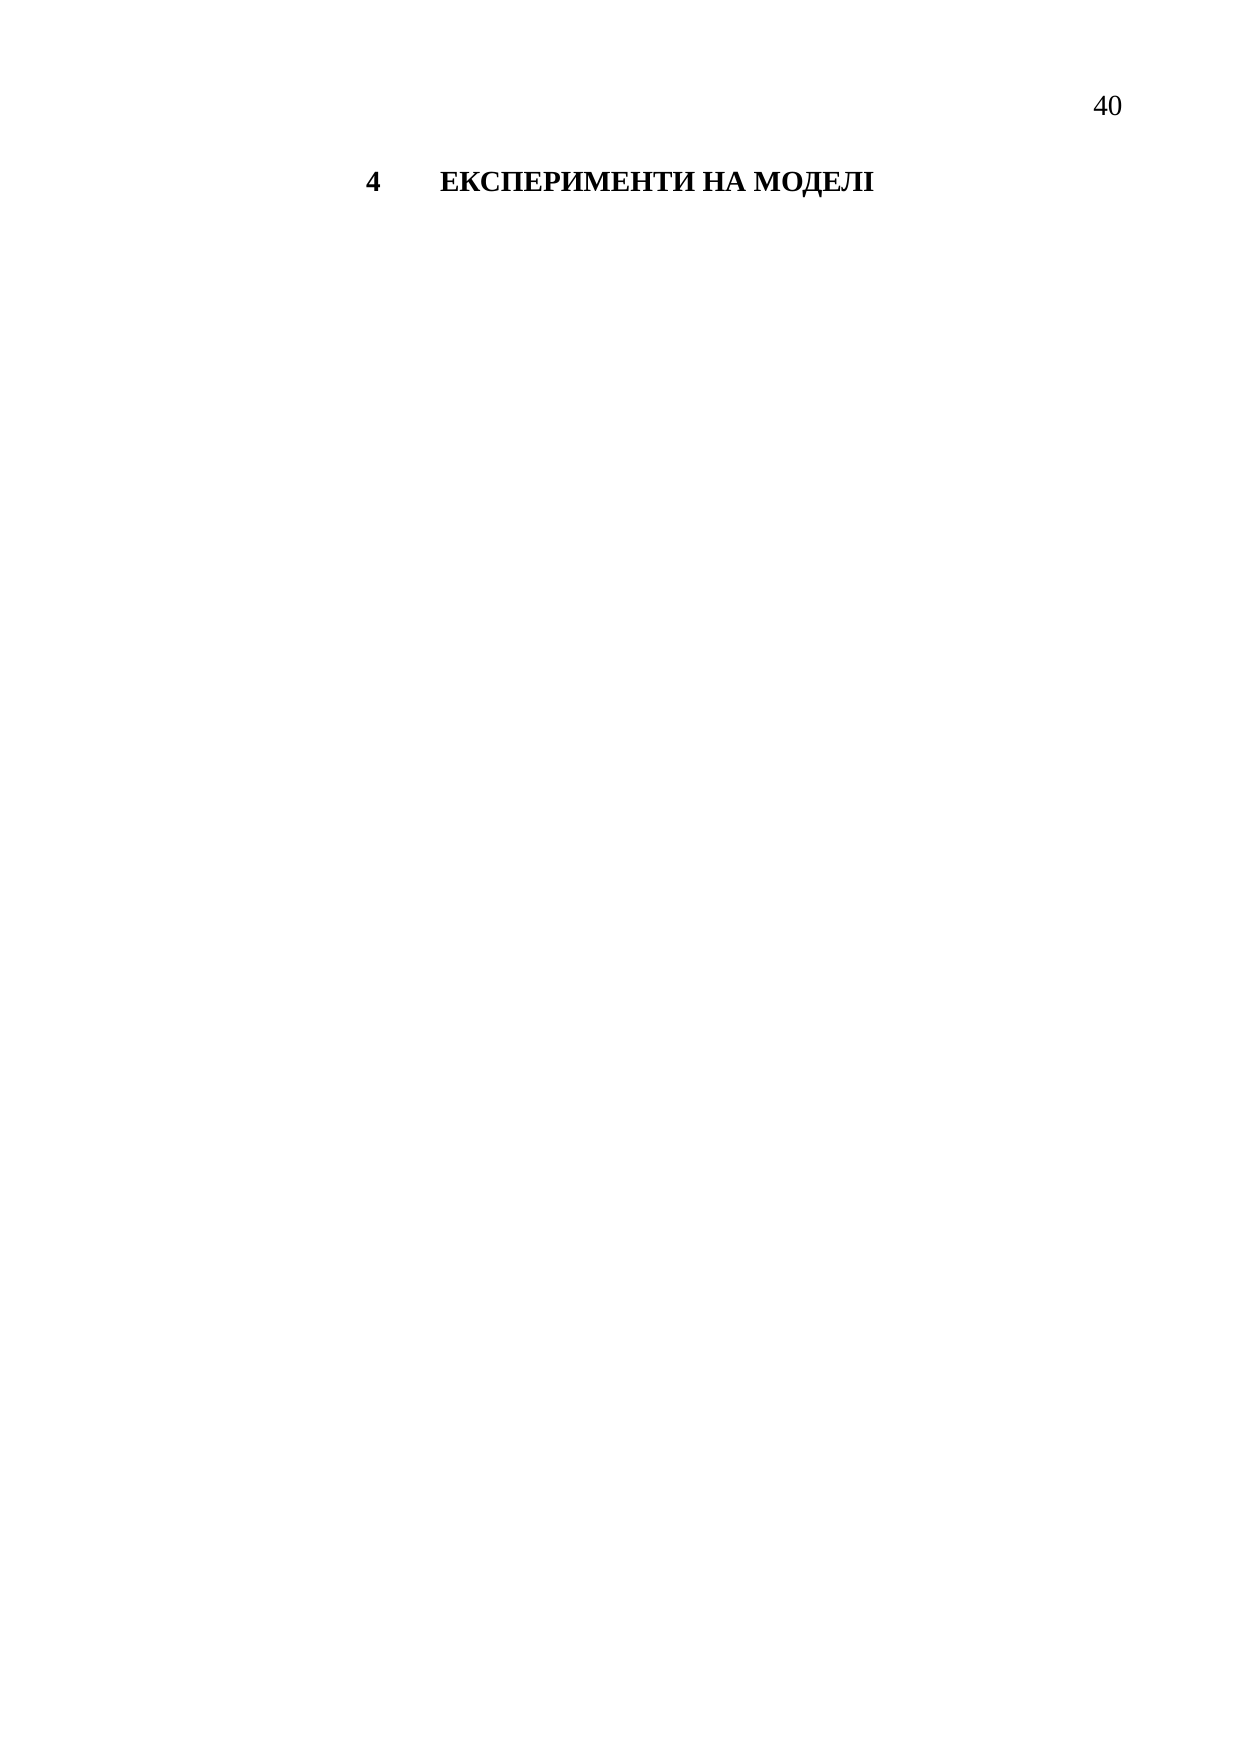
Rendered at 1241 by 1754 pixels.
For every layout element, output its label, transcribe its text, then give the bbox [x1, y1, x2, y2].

subtitle Експерименти на моделі [118, 164, 1122, 197]
